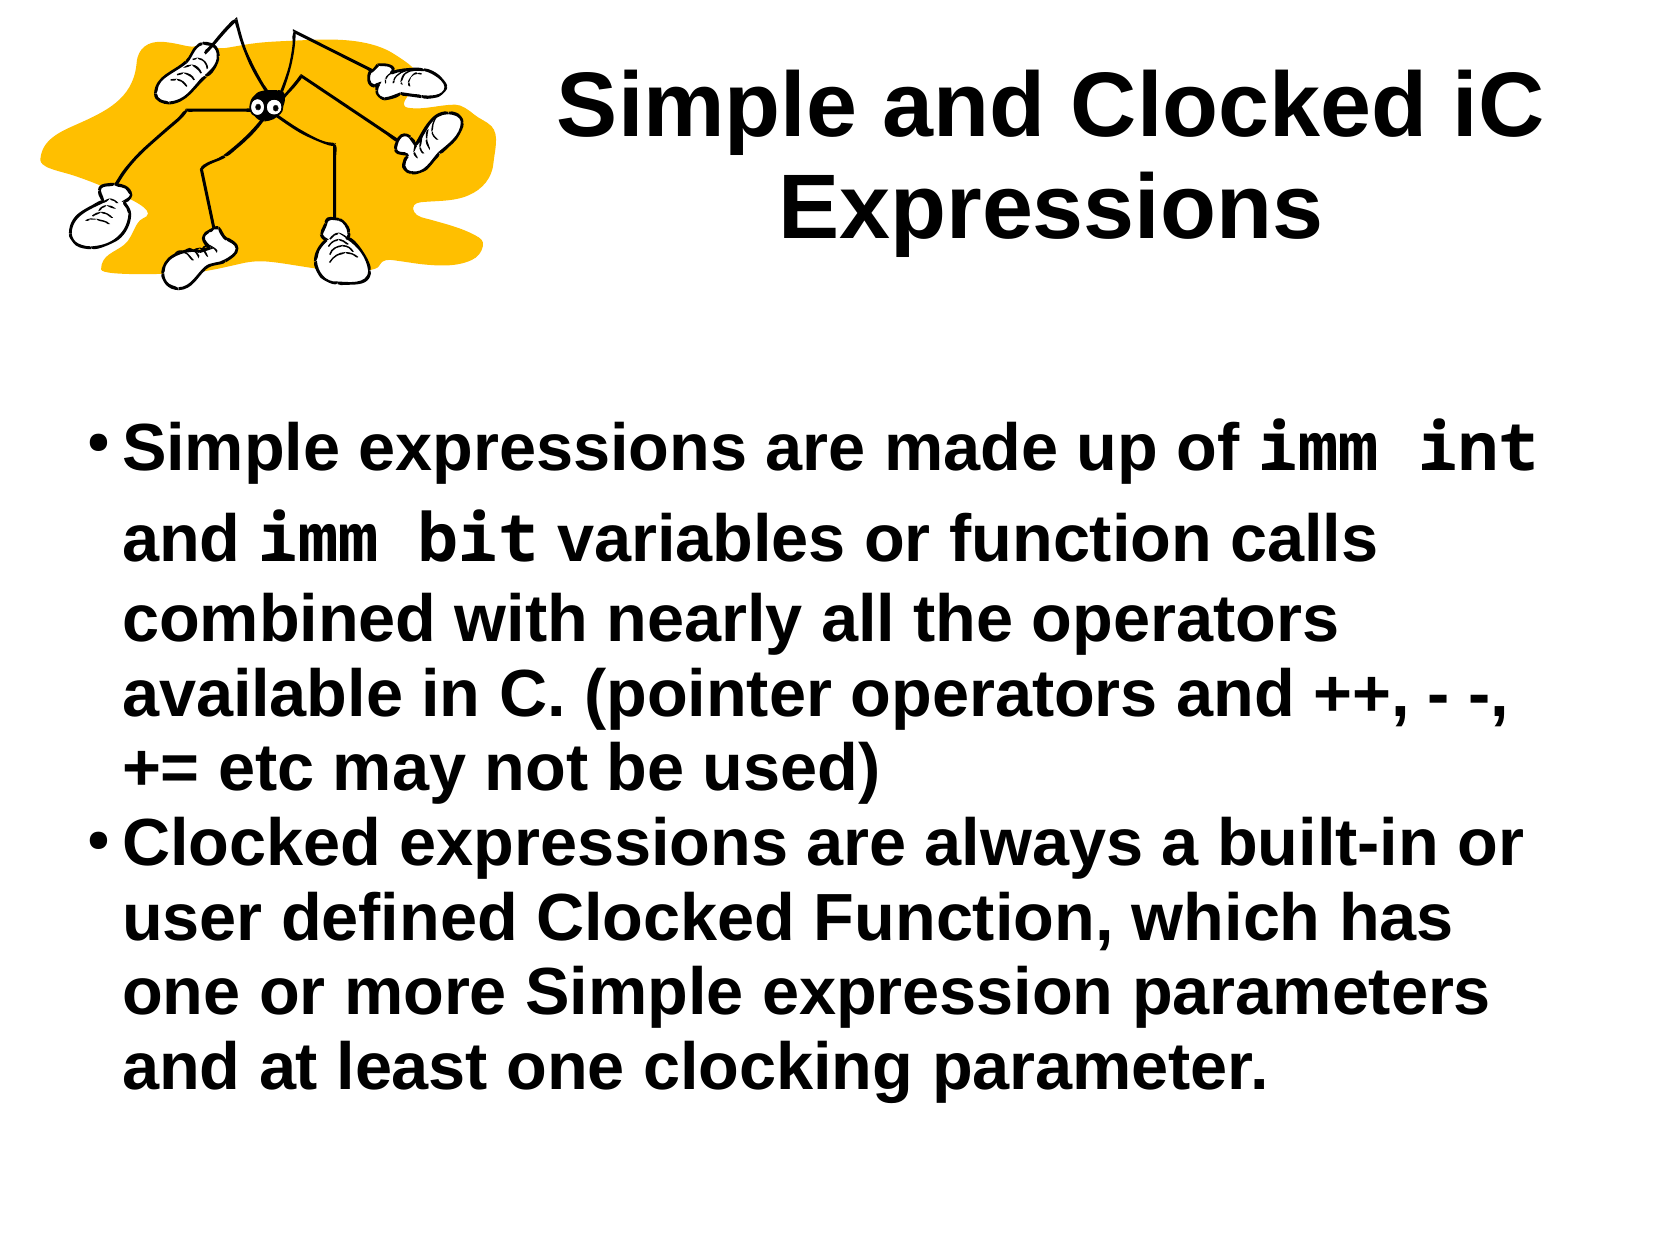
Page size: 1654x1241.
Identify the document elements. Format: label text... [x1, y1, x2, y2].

subtitle Simple expressions are made up of imm int and imm bit variables or function calls combined with nearly all the operators available in C. (pointer operators and ++, - -, += etc may not be used) Clocked expressions are always a built-in or user defined Clocked Function, which has one or more Simple expression parameters and at least one clocking parameter. [86, 105, 1575, 1241]
title Simple and Clocked iC Expressions [531, 49, 1571, 105]
picture [40, 17, 497, 291]
